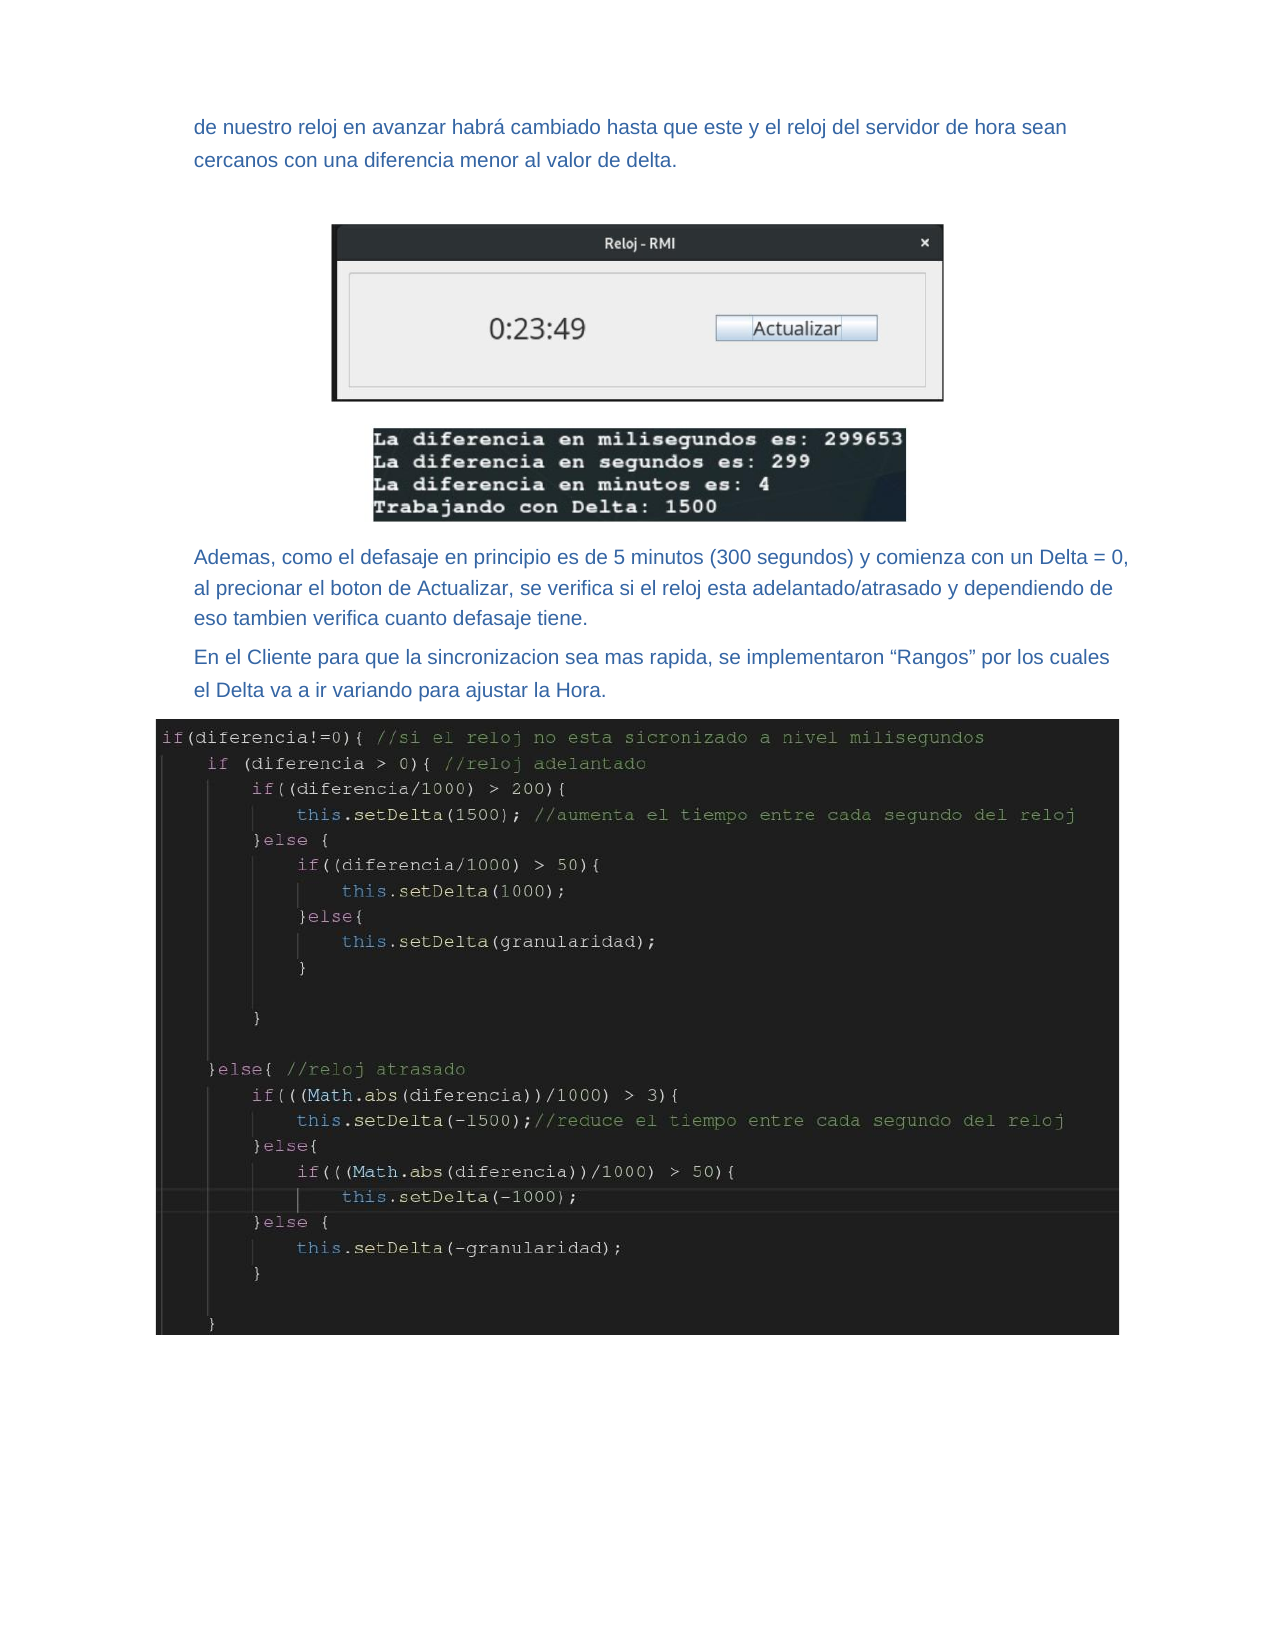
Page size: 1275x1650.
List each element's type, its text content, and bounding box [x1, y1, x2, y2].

picture [331, 224, 944, 522]
text En el Cliente para que la sincronizacion sea mas rapida, se implementaron “Rangos” por los cuales el Delta va a ir variando para ajustar la Hora. [194, 645, 1129, 702]
text Ademas, como el defasaje en principio es de 5 minutos (300 segundos) y comienza con un Delta = 0, al precionar el boton de Actualizar, se verifica si el reloj esta adelantado/atrasado y dependiendo de eso tambien verifica cuanto defasaje tiene. [194, 545, 1150, 630]
text de nuestro reloj en avanzar habrá cambiado hasta que este y el reloj del servidor de hora sean cercanos con una diferencia menor al valor de delta. [194, 115, 1154, 172]
picture [155, 719, 1120, 1335]
